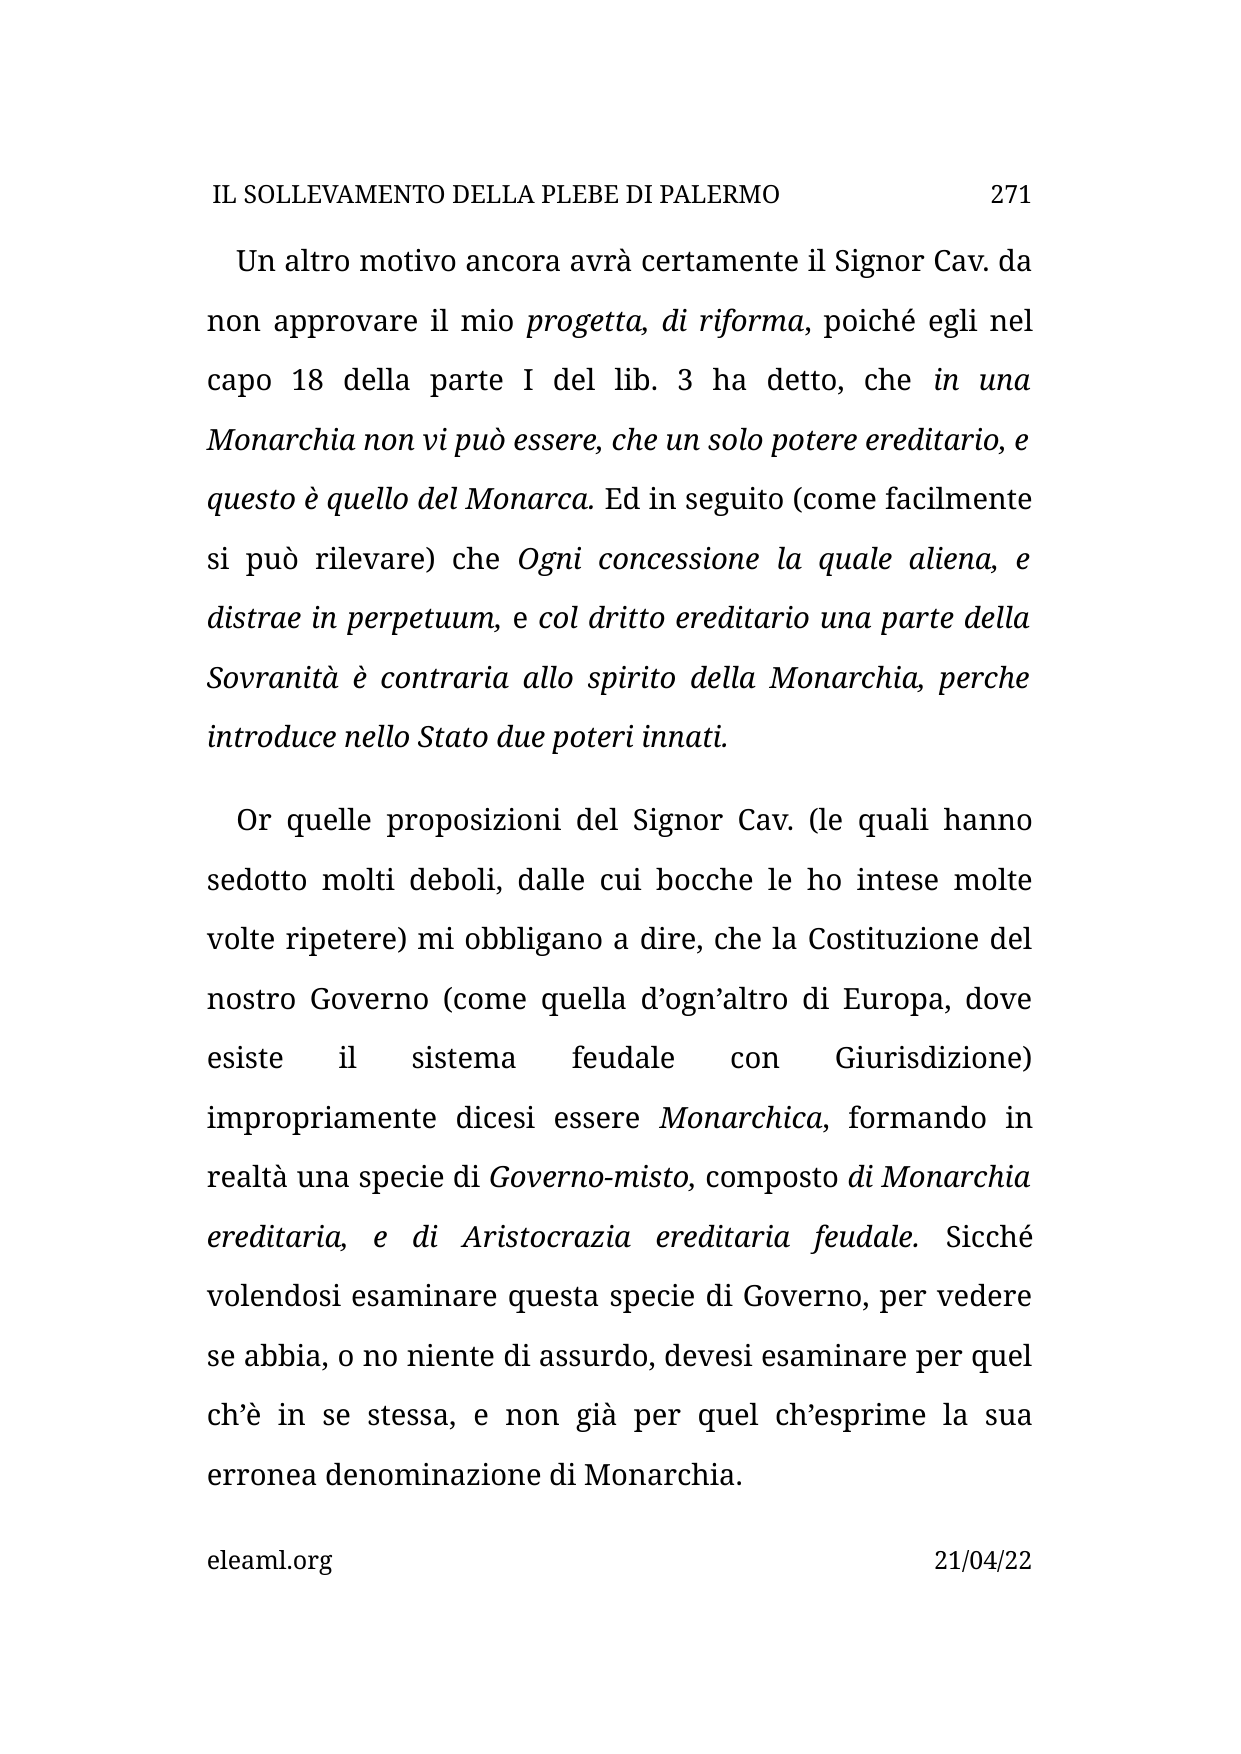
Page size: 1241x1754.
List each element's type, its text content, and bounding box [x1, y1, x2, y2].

text Or quelle proposizioni del Signor Cav. (le quali hanno sedotto molti deboli, dalle cui bocche le ho intese molte volte ripetere) mi obbligano a dire, che la Costituzione del nostro Governo (come quella d’ogn’altro di Europa, dove esiste il sistema feudale con Giurisdizione) impropriamente dicesi essere Monarchica, formando in realtà una specie di Governo-misto, composto di Monarchia ereditaria, e di Aristocrazia ereditaria feudale. Sicché volendosi esaminare questa specie di Governo, per vedere se abbia, o no niente di assurdo, devesi esaminare per quel ch’è in se stessa, e non già per quel ch’esprime la sua erronea denominazione di Monarchia. [207, 799, 1033, 1493]
text Un altro motivo ancora avrà certamente il Signor Cav. da non approvare il mio progetta, di riforma, poiché egli nel capo 18 della parte I del lib. 3 ha detto, che in una Monarchia non vi può essere, che un solo potere ereditario, e questo è quello del Monarca. Ed in seguito (come facilmente si può rilevare) che Ogni concessione la quale aliena, e distrae in perpetuum, e col dritto ereditario una parte della Sovranità è contraria allo spirito della Monarchia, perche introduce nello Stato due poteri innati. [207, 241, 1033, 756]
